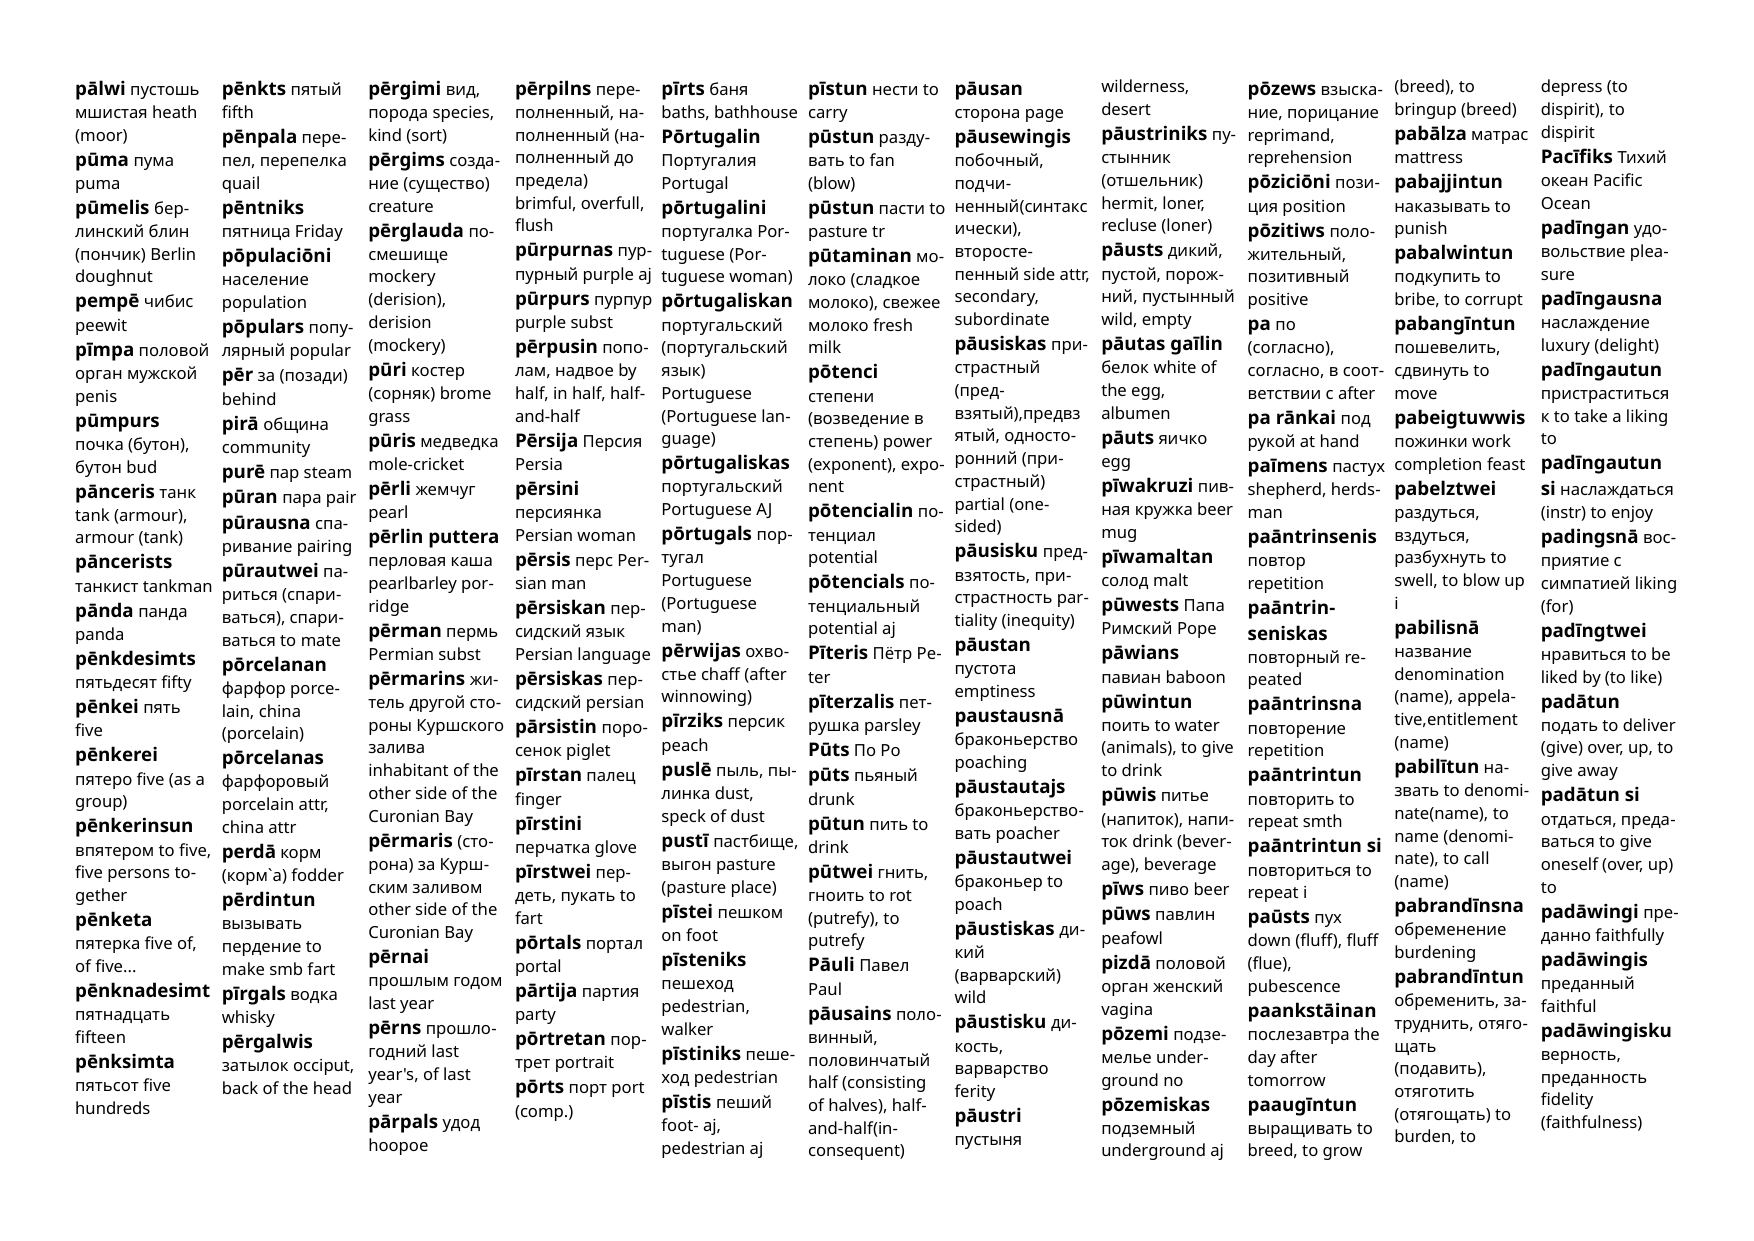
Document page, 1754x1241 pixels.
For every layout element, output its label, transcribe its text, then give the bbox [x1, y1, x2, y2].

text pāustiskas ди­кий (варварский) wild [954, 915, 1092, 1009]
text pērman пермь Permian subst [368, 617, 506, 665]
text pōrtals портал portal [515, 929, 652, 977]
text puslē пыль, пы­линка dust, speck of dust [661, 756, 799, 827]
text pūwests Папа Римский Pope [1101, 591, 1238, 640]
text pāustriniks пу­стынник (отшель­ник) hermit, loner, recluse (loner) [1101, 120, 1238, 237]
text pērgimi вид, по­рода species, kind (sort) [368, 75, 506, 146]
text paaugīntun вы­ращивать to breed, to grow [1247, 1091, 1385, 1162]
text Pacīfiks Тихий океан Pacific Ocean [1541, 143, 1679, 214]
text pērns прошло­годний last year's, of last year [368, 1014, 506, 1108]
text pērnai прошлым годом last year [368, 943, 506, 1014]
text Pērsija Персия Persia [515, 427, 652, 475]
text Pūts По Po [808, 736, 945, 762]
text paankstāinan послезавтра the day after tomorrow [1247, 997, 1385, 1091]
text padīngautun si наслаждаться (in­str) to enjoy [1541, 449, 1679, 523]
text pūma пума puma [75, 146, 213, 194]
text pōpulars попу­лярный popular [222, 313, 359, 362]
text pīrstini перчатка glove [515, 810, 652, 858]
text padātun подать to deliver (give) over, up, to give away [1541, 688, 1679, 782]
text Pōrtugalin Пор­тугалия Portugal [661, 123, 799, 194]
text pūwis питье (напиток), напи­ток drink (bever­age), beverage [1101, 782, 1238, 875]
text pabrandīnsna обременение bur­dening [1394, 892, 1532, 963]
text pāusains поло­винный, половин­чатый half (con­sisting of halves), half-and-half(in­consequent) [808, 1000, 945, 1162]
text pērwijas охво­стье chaff (after winnowing) [661, 637, 799, 708]
text pōrcelanas фарфоровый porcelain attr, china attr [222, 744, 359, 838]
text paāntrin­seniskas повторный re­peated [1247, 594, 1385, 691]
text padīngan удо­вольствие plea­sure [1541, 214, 1679, 285]
text pērsis перс Per­sian man [515, 546, 652, 594]
text pāustri пустыня [954, 1102, 1092, 1151]
text pōrtugaliskas португальский Portuguese AJ [661, 449, 799, 521]
text pāncerists танкист tankman [75, 549, 213, 597]
text pīwakruzi пив­ная кружка beer mug [1101, 472, 1238, 543]
text pāuts яичко egg [1101, 424, 1238, 472]
text pōrtugaliskan португальский (португальский язык) Portuguese (Portuguese lan­guage) [661, 288, 799, 449]
text pīrstwei пер­деть, пукать to fart [515, 858, 652, 929]
text pāwians павиан baboon [1101, 640, 1238, 688]
text pōtencialin по­тенциал potential [808, 498, 945, 569]
text pērsiskan пер­сидский язык Per­sian language [515, 594, 652, 665]
text pēr за (позади) behind [222, 362, 359, 410]
text pustī пастбище, выгон pasture (pasture place) [661, 827, 799, 898]
text pērgims созда­ние (существо) creature [368, 146, 506, 217]
text pāustautajs браконьерство­вать poacher [954, 773, 1092, 844]
text pūwintun поить to water (animals), to give to drink [1101, 688, 1238, 782]
text pabilītun на­звать to denomi­nate(name), to name (denomi­nate), to call (name) [1394, 753, 1532, 892]
text pērmaris (сто­рона) за Курш­ским заливом other side of the Curonian Bay [368, 827, 506, 943]
text (breed), to bringup (breed) [1394, 75, 1532, 120]
text pērlin puttera перловая каша pearlbarley por­ridge [368, 523, 506, 617]
text paāntrintun si повториться to re­peat i [1247, 833, 1385, 903]
text pāusan сторона page [954, 75, 1092, 123]
text pīterzalis пет­рушка parsley [808, 688, 945, 736]
text pūrausna спа­ривание pairing [222, 509, 359, 557]
text pabrandīntun обременить, за­труднить, отяго­щать (подавить), отяготить (отяго­щать) to burden, to [1394, 963, 1532, 1148]
text pīwamaltan со­лод malt [1101, 543, 1238, 591]
text pōrtugalini пор­тугалка Por­tuguese (Por­tuguese woman) [661, 194, 799, 288]
text pānceris танк tank (armour), ar­mour (tank) [75, 478, 213, 549]
text pērli жемчуг pearl [368, 475, 506, 523]
text pāusisku пред­взятость, при­страстность par­tiality (inequity) [954, 538, 1092, 631]
text pabalwintun подкупить to bribe, to corrupt [1394, 239, 1532, 311]
text pērgalwis заты­лок occiput, back of the head [222, 1028, 359, 1099]
text pūrpurnas пур­пурный purple aj [515, 237, 652, 285]
text pāusts дикий, пустой, порож­ний, пустынный wild, empty [1101, 237, 1238, 330]
text pēntniks пятни­ца Friday [222, 194, 359, 242]
text pabeigtuwwis пожинки work completion feast [1394, 404, 1532, 475]
text pōrcelanan фарфор porce­lain, china (porce­lain) [222, 651, 359, 744]
text paūsts пух down (fluff), fluff (flue), pubescence [1247, 903, 1385, 997]
text pempē чибис peewit [75, 288, 213, 336]
text pāusewingis побочный, подчи­ненный(синтакси­чески), второсте­пенный side attr, secondary, subor­dinate [954, 123, 1092, 330]
text pēnksimta пять­сот five hundreds [75, 1048, 213, 1119]
text pālwi пустошь мшистая heath (moor) [75, 75, 213, 146]
text pānda панда panda [75, 597, 213, 645]
text pūrautwei па­риться (спари­ваться), спари­ваться to mate [222, 557, 359, 651]
text pōrtretan пор­трет portrait [515, 1026, 652, 1074]
text pērsini персиян­ка Persian woman [515, 475, 652, 546]
text pīstis пеший foot- aj, pedestrian aj [661, 1088, 799, 1159]
text pīmpa половой орган мужской penis [75, 336, 213, 407]
text pārsistin поро­сенок piglet [515, 713, 652, 762]
text paīmens пастух shepherd, herds­man [1247, 452, 1385, 523]
text pāustan пустота emptiness [954, 631, 1092, 702]
text pōziciōni пози­ция position [1247, 169, 1385, 217]
text pabajjintun на­казывать to pun­ish [1394, 169, 1532, 239]
text pārtija партия party [515, 977, 652, 1026]
text pōzitiws поло­жительный, пози­тивный positive [1247, 217, 1385, 311]
text pāusiskas при­страстный (пред­взятый),предвзя­тый, односто­ронний (при­страстный) partial (one-sided) [954, 330, 1092, 538]
text pabālza матрас mattress [1394, 120, 1532, 169]
text paāntrintun по­вторить to repeat smth [1247, 762, 1385, 833]
text paāntrinsna по­вторение repeti­tion [1247, 691, 1385, 762]
text pāutas gaīlin белок white of the egg, albumen [1101, 330, 1238, 424]
text pūran пара pair [222, 483, 359, 509]
text pūtaminan мо­локо (сладкое мо­локо), свежее мо­локо fresh milk [808, 242, 945, 359]
text padāwingis преданный faithful [1541, 946, 1679, 1017]
text pīstiniks пеше­ход pedestrian [661, 1040, 799, 1088]
text pūtwei гнить, гноить to rot (pu­trefy), to putrefy [808, 858, 945, 952]
text pabangīntun пошевелить, сдвинуть to move [1394, 311, 1532, 404]
text pōtenci степени (возведение в степень) power (exponent), expo­nent [808, 359, 945, 498]
text pēnketa пятерка five of, of five... [75, 906, 213, 977]
text pīws пиво beer [1101, 875, 1238, 901]
text pūtun пить to drink [808, 810, 945, 858]
text pārpals удод hoopoe [368, 1108, 506, 1156]
text pīrziks персик peach [661, 708, 799, 756]
text depress (to dispirit), to dispirit [1541, 75, 1679, 143]
text pērmarins жи­тель другой сто­роны Куршского залива inhabitant of the other side of the Curonian Bay [368, 665, 506, 827]
text paāntrinsenis повтор repetition [1247, 523, 1385, 594]
text pa по (согласнo), согласно, в соот­ветствии с after [1247, 311, 1385, 404]
text pa rānkai под рукой at hand [1247, 404, 1385, 452]
text pūrpurs пурпур purple subst [515, 285, 652, 333]
text padīngausna наслаждение lux­ury (delight) [1541, 285, 1679, 356]
text perdā корм (кор­м`а) fodder [222, 838, 359, 886]
text pōzews взыска­ние, порицание reprimand, repre­hension [1247, 75, 1385, 169]
text pērglauda по­смешище mockery (derision), derision (mockery) [368, 217, 506, 356]
text pōpulaciōni на­селение popula­tion [222, 242, 359, 313]
text pēnkdesimts пятьдесят fifty [75, 645, 213, 693]
text pīstun нести to carry [808, 75, 945, 123]
text pōtencials по­тенциальный po­tential aj [808, 569, 945, 640]
text pēnkerei пятеро five (as a group) [75, 742, 213, 813]
text pīrstan палец finger [515, 762, 652, 810]
text pēnkts пятый fifth [222, 75, 359, 123]
text padīngtwei нра­виться to be liked by (to like) [1541, 617, 1679, 688]
text pērsiskas пер­сидский persian [515, 665, 652, 713]
text pūstun разду­вать to fan (blow) [808, 123, 945, 194]
text pāustisku ди­кость, варварство ferity [954, 1009, 1092, 1102]
text pōrts порт port (comp.) [515, 1074, 652, 1122]
text pīsteniks пеше­ход pedestrian, walker [661, 946, 799, 1040]
text purē пар steam [222, 458, 359, 483]
text wilderness, desert [1101, 75, 1238, 120]
text pizdā половой орган женский vagina [1101, 949, 1238, 1020]
text pērpilns пере­полненный, на­полненный (на­полненный до предела) brimful, overfull, flush [515, 75, 652, 237]
text padāwingi пре­данно faithfully [1541, 898, 1679, 946]
text padātun si отдаться, преда­ваться to give oneself (over, up) to [1541, 782, 1679, 898]
text pīstei пешком on foot [661, 898, 799, 946]
text padāwingisku верность, предан­ность fidelity (faithfulness) [1541, 1017, 1679, 1133]
text pūts пьяный drunk [808, 762, 945, 810]
text pūmpurs почка (бутон), бутон bud [75, 407, 213, 478]
text pūmelis бер­линский блин (пончик) Berlin doughnut [75, 194, 213, 288]
text pabilisnā назва­ние denomination (name), appela­tive,entitlement (name) [1394, 614, 1532, 753]
text pīrts баня baths, bathhouse [661, 75, 799, 123]
text pūris медведка mole-cricket [368, 427, 506, 475]
text pēnknadesimt пятнадцать fifteen [75, 977, 213, 1048]
text Pāuli Павел Paul [808, 952, 945, 1000]
text pērpusin попо­лам, надвое by half, in half, half-and-half [515, 333, 652, 427]
text pabelztwei раз­дуться, вздуться, разбухнуть to swell, to blow up i [1394, 475, 1532, 614]
text pēnkei пять five [75, 693, 213, 742]
text pirā община com­munity [222, 410, 359, 458]
text pīrgals водка whisky [222, 980, 359, 1028]
text pūws павлин peafowl [1101, 901, 1238, 949]
text pēnkerinsun впятером to five, five persons to­gether [75, 813, 213, 906]
text padingsnā вос­приятие с симпа­тией liking (for) [1541, 523, 1679, 617]
text pōzemi подзе­мелье under­ground no [1101, 1020, 1238, 1091]
text paustausnā браконьерство poaching [954, 702, 1092, 773]
text pōzemiskas подземный under­ground aj [1101, 1091, 1238, 1162]
text pāustautwei браконьер to poach [954, 844, 1092, 915]
text pūri костер (сор­няк) brome grass [368, 356, 506, 427]
text pūstun пасти to pasture tr [808, 194, 945, 242]
text pēnpala пере­пел, перепелка quail [222, 123, 359, 194]
text pōrtugals пор­тугал Portuguese (Portuguese man) [661, 521, 799, 637]
text pērdintun вызы­вать пердение to make smb fart [222, 886, 359, 980]
text padīngautun пристраститься к to take a liking to [1541, 356, 1679, 449]
text Pīteris Пётр Pe­ter [808, 640, 945, 688]
